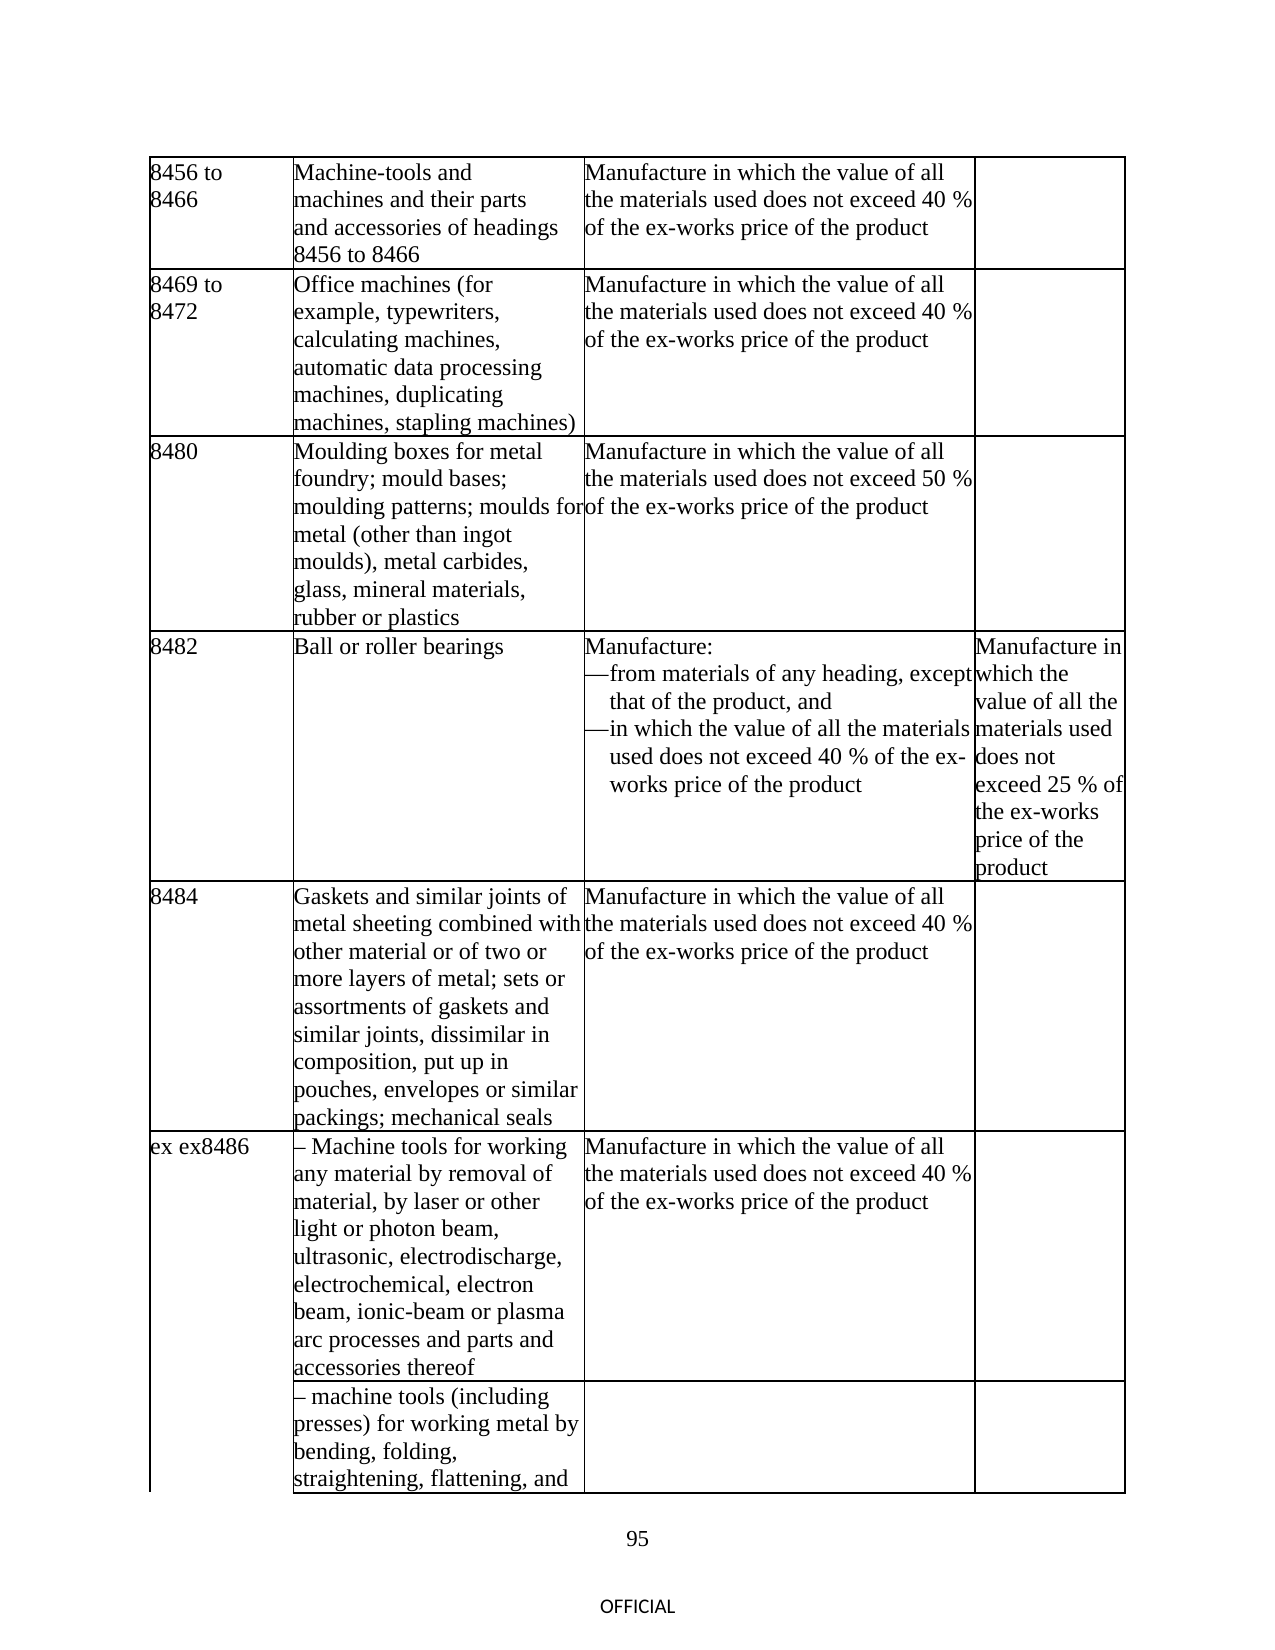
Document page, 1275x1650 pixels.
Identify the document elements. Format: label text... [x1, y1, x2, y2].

table_cell – machine tools (including presses) for working metal by bending, folding, straightening, flattening, and [294, 1382, 584, 1492]
table_cell Office machines (for example, typewriters, calculating machines, automatic data processing machines, duplicating machines, stapling machines) [294, 270, 584, 435]
table_cell 8480 [151, 437, 293, 630]
table_cell ex ex8486 [151, 1132, 293, 1492]
table_cell Ball or roller bearings [294, 632, 584, 880]
table_cell 8484 [151, 882, 293, 1130]
table_cell [976, 1382, 1124, 1492]
table_cell 8482 [151, 632, 293, 880]
table_cell Manufacture in which the value of all the materials used does not exceed 50 % of the ex-works price of the product [585, 437, 974, 630]
table_cell Moulding boxes for metal foundry; mould bases; moulding patterns; moulds for metal (other than ingot moulds), metal carbides, glass, mineral materials, rubber or plastics [294, 437, 584, 630]
table_header — [585, 659, 609, 714]
table_cell – Machine tools for working any material by removal of material, by laser or other light or photon beam, ultrasonic, electrodischarge, electrochemical, electron beam, ionic-beam or plasma arc processes and parts and accessories thereof [294, 1132, 584, 1380]
table_header — [585, 715, 609, 797]
table_cell Manufacture in which the value of all the materials used does not exceed 40 % of the ex-works price of the product [585, 1132, 974, 1380]
table_cell Manufacture in which the value of all the materials used does not exceed 40 % of the ex-works price of the product [585, 882, 974, 1130]
table_cell Manufacture: [585, 632, 974, 659]
table_cell [585, 797, 974, 880]
table_cell Gaskets and similar joints of metal sheeting combined with other material or of two or more layers of metal; sets or assortments of gaskets and similar joints, dissimilar in composition, put up in pouches, envelopes or similar packings; mechanical seals [294, 882, 584, 1130]
table_cell Manufacture in which the value of all the materials used does not exceed 40 % of the ex-works price of the product [585, 158, 974, 268]
table_header in which the value of all the materials used does not exceed 40 % of the ex-works price of the product [609, 715, 974, 797]
table_cell 8469 to 8472 [151, 270, 293, 435]
table_header from materials of any heading, except that of the product, and [609, 659, 974, 714]
table_cell [976, 270, 1124, 435]
table_cell 8456 to 8466 [151, 158, 293, 268]
table_cell [976, 882, 1124, 1130]
table_cell [976, 158, 1124, 268]
table_cell [976, 1132, 1124, 1380]
table_cell Manufacture in which the value of all the materials used does not exceed 40 % of the ex-works price of the product [585, 270, 974, 435]
table_cell [976, 437, 1124, 630]
table_cell Machine-tools and machines and their parts and accessories of headings 8456 to 8466 [294, 158, 584, 268]
table_cell [585, 1382, 974, 1492]
table_cell Manufacture in which the value of all the materials used does not exceed 25 % of the ex-works price of the product [976, 632, 1124, 880]
